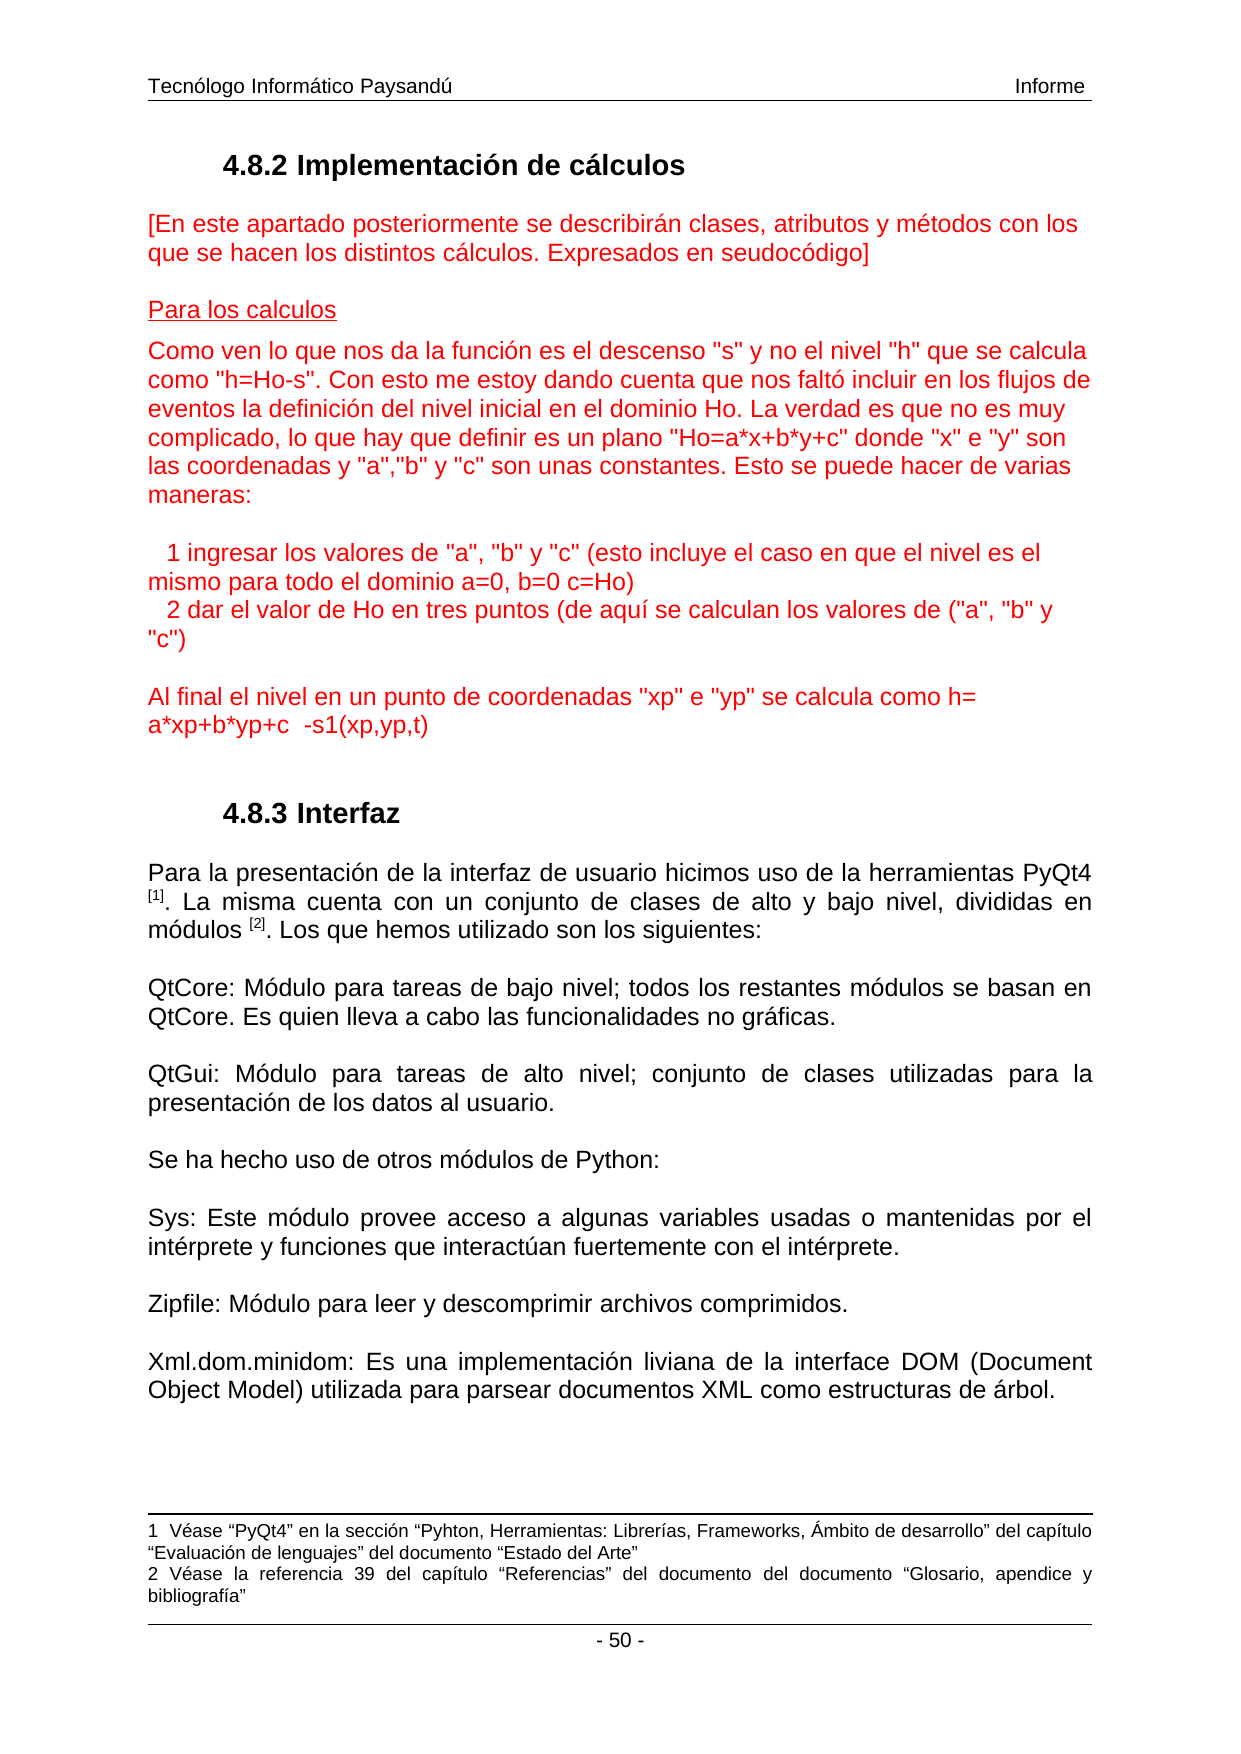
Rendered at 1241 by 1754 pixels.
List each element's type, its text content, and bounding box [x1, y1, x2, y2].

text Véase la referencia 39 del capítulo “Referencias” del documento del documento “Glosario, apendice y bibliografía” [148, 1563, 1092, 1606]
text [En este apartado posteriormente se describirán clases, atributos y métodos con los que se hacen los distintos cálculos. Expresados en seudocódigo] [148, 209, 1092, 266]
text Xml.dom.minidom: Es una implementación liviana de la interface DOM (Document Object Model) utilizada para parsear documentos XML como estructuras de árbol. [148, 1346, 1092, 1404]
text Al final el nivel en un punto de coordenadas "xp" e "yp" se calcula como h= a*xp+b*yp+c -s1(xp,yp,t) [148, 682, 1092, 739]
subtitle Implementación de cálculos [223, 148, 1092, 181]
text Como ven lo que nos da la función es el descenso "s" y no el nivel "h" que se calcula como "h=Ho-s". Con esto me estoy dando cuenta que nos faltó incluir en los flujos de eventos la definición del nivel inicial en el dominio Ho. La verdad es que no es muy complicado, lo que hay que definir es un plano "Ho=a*x+b*y+c" donde "x" e "y" son las coordenadas y "a","b" y "c" son unas constantes. Esto se puede hacer de varias maneras: [148, 336, 1092, 509]
text Véase “PyQt4” en la sección “Pyhton, Herramientas: Librerías, Frameworks, Ámbito de desarrollo” del capítulo “Evaluación de lenguajes” del documento “Estado del Arte” [148, 1520, 1092, 1563]
text 2 dar el valor de Ho en tres puntos (de aquí se calculan los valores de ("a", "b" y "c") [148, 595, 1092, 653]
text Para la presentación de la interfaz de usuario hicimos uso de la herramientas PyQt4 []. La misma cuenta con un conjunto de clases de alto y bajo nivel, divididas en módulos []. Los que hemos utilizado son los siguientes: [148, 858, 1092, 944]
text Para los calculos [148, 295, 1092, 324]
text Se ha hecho uso de otros módulos de Python: [148, 1145, 1092, 1174]
text QtCore: Módulo para tareas de bajo nivel; todos los restantes módulos se basan en QtCore. Es quien lleva a cabo las funcionalidades no gráficas. [148, 973, 1092, 1030]
text Zipfile: Módulo para leer y descomprimir archivos comprimidos. [148, 1260, 1092, 1318]
text 1 ingresar los valores de "a", "b" y "c" (esto incluye el caso en que el nivel es el mismo para todo el dominio a=0, b=0 c=Ho) [148, 538, 1092, 595]
text Sys: Este módulo provee acceso a algunas variables usadas o mantenidas por el intérprete y funciones que interactúan fuertemente con el intérprete. [148, 1174, 1092, 1260]
subtitle Interfaz [223, 797, 1092, 830]
text QtGui: Módulo para tareas de alto nivel; conjunto de clases utilizadas para la presentación de los datos al usuario. [148, 1059, 1092, 1116]
